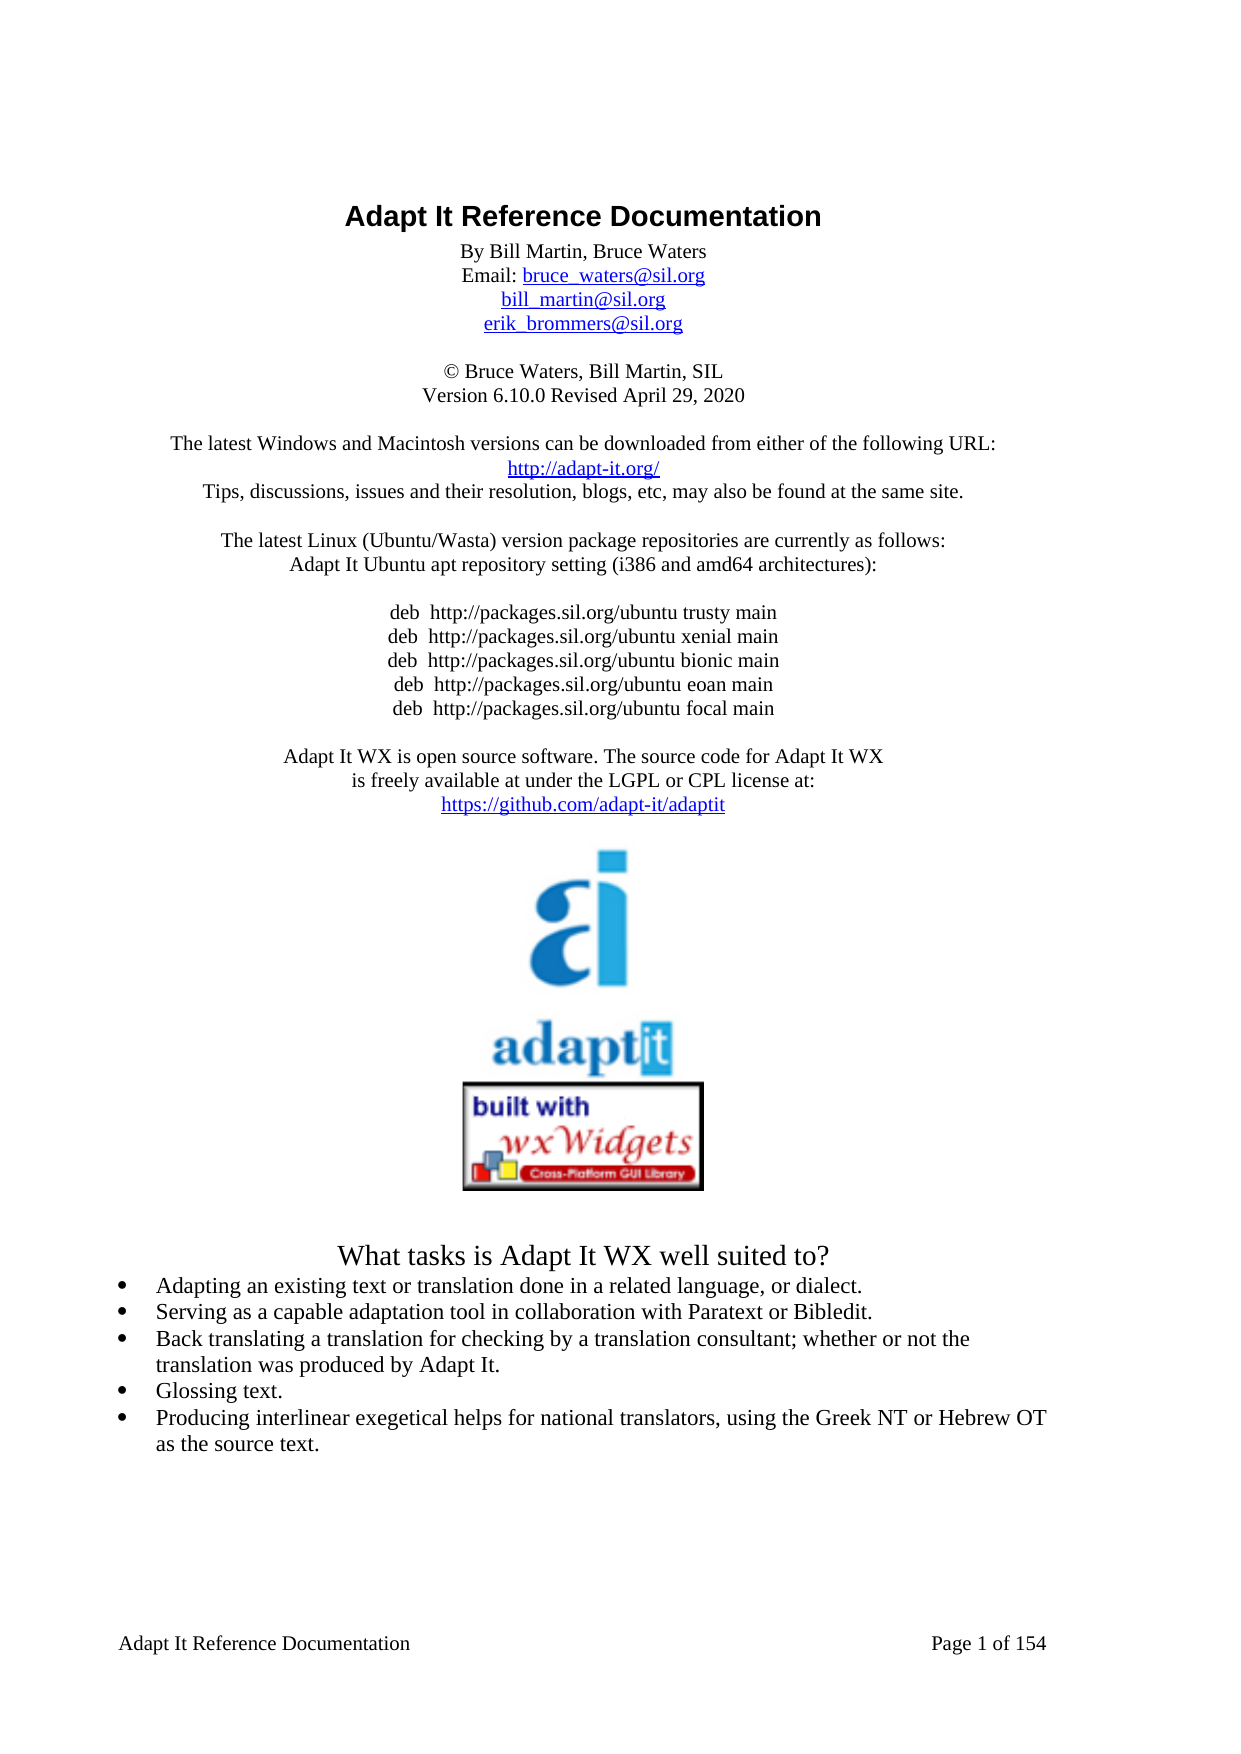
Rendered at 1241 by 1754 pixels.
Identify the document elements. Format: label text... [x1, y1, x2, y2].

list Back translating a translation for checking by a translation consultant; whether or not the translation was produced by Adapt It. [118, 1325, 1048, 1377]
list Glossing text. [118, 1377, 1048, 1404]
text What tasks is Adapt It WX well suited to? [118, 1238, 1048, 1272]
text deb http://packages.sil.org/ubuntu eoan main [118, 672, 1048, 696]
text Email: bruce_waters@sil.org [118, 263, 1048, 287]
text Version 6.10.0 Revised April 29, 2020 [118, 383, 1048, 407]
text deb http://packages.sil.org/ubuntu trusty main [118, 600, 1048, 624]
text By Bill Martin, Bruce Waters [118, 239, 1048, 263]
text The latest Linux (Ubuntu/Wasta) version package repositories are currently as follows: [118, 528, 1048, 552]
text deb http://packages.sil.org/ubuntu bionic main [118, 648, 1048, 672]
text bill_martin@sil.org erik_brommers@sil.org [118, 287, 1048, 335]
text The latest Windows and Macintosh versions can be downloaded from either of the following URL: [118, 431, 1048, 455]
list Adapting an existing text or translation done in a related language, or dialect. [118, 1272, 1048, 1298]
text © Bruce Waters, Bill Martin, SIL [118, 359, 1048, 383]
text http://adapt-it.org/ [118, 455, 1048, 479]
text Tips, discussions, issues and their resolution, blogs, etc, may also be found at the same site. [118, 479, 1048, 503]
picture [462, 840, 704, 1191]
list Producing interlinear exegetical helps for national translators, using the Greek NT or Hebrew OT as the source text. [118, 1404, 1048, 1456]
text https://github.com/adapt-it/adaptit [118, 792, 1048, 816]
list Serving as a capable adaptation tool in collaboration with Paratext or Bibledit. [118, 1298, 1048, 1325]
text deb http://packages.sil.org/ubuntu xenial main [118, 624, 1048, 648]
text deb http://packages.sil.org/ubuntu focal main [118, 696, 1048, 720]
text Adapt It Ubuntu apt repository setting (i386 and amd64 architectures): [118, 552, 1048, 576]
subtitle Adapt It Reference Documentation [118, 199, 1048, 233]
text Adapt It WX is open source software. The source code for Adapt It WX is freely available at under the LGPL or CPL license at: [118, 744, 1048, 792]
